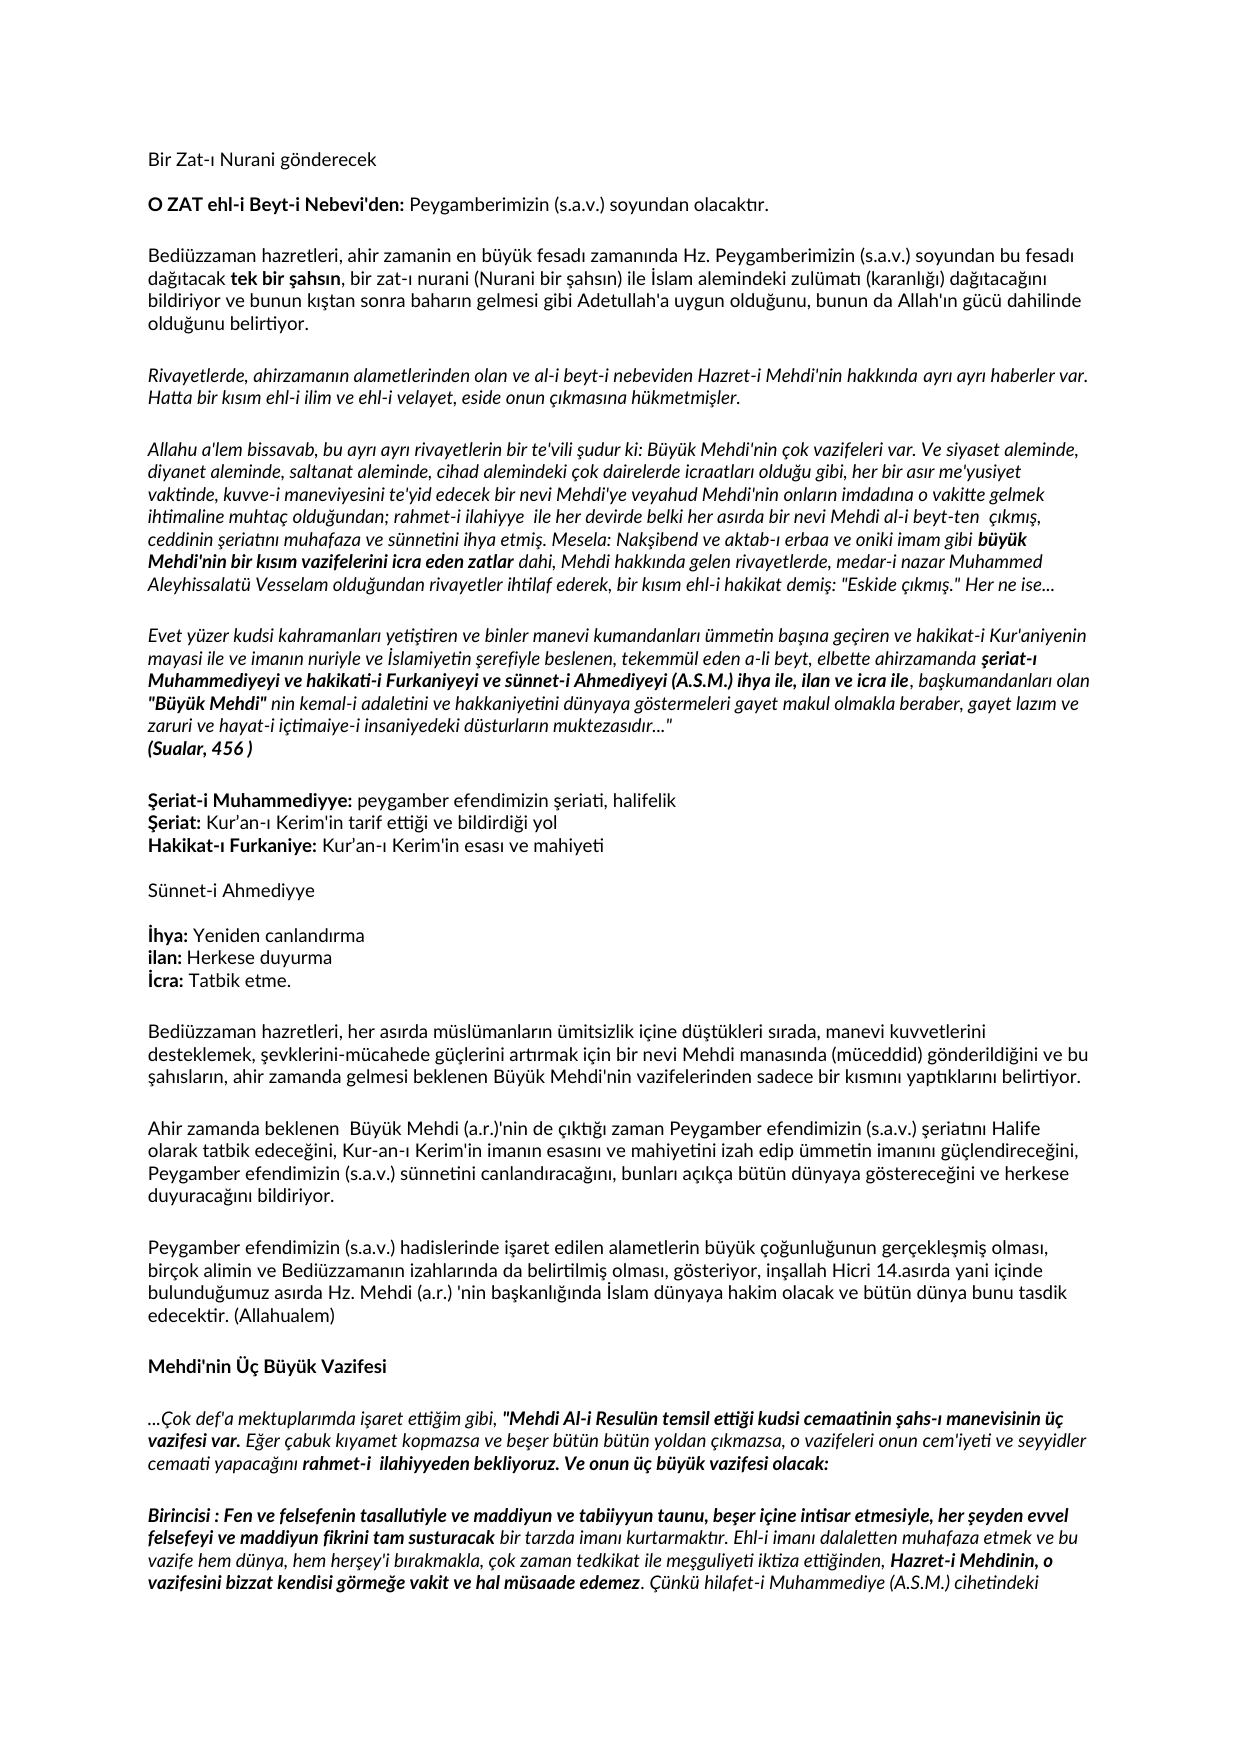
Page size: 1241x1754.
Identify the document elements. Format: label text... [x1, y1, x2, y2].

text Rivayetlerde, ahirzamanın alametlerinden olan ve al-i beyt-i nebeviden Hazret-i Mehdi'nin hakkında ayrı ayrı haberler var. Hatta bir kısım ehl-i ilim ve ehl-i velayet, eside onun çıkmasına hükmetmişler. [148, 363, 1093, 408]
text Mehdi'nin Üç Büyük Vazifesi [148, 1355, 1093, 1378]
text Bediüzzaman hazretleri, her asırda müslümanların ümitsizlik içine düştükleri sırada, manevi kuvvetlerini desteklemek, şevklerini-mücahede güçlerini artırmak için bir nevi Mehdi manasında (müceddid) gönderildiğini ve bu şahısların, ahir zamanda gelmesi beklenen Büyük Mehdi'nin vazifelerinden sadece bir kısmını yaptıklarını belirtiyor. [148, 1020, 1093, 1088]
text Peygamber efendimizin (s.a.v.) hadislerinde işaret edilen alametlerin büyük çoğunluğunun gerçekleşmiş olması, birçok alimin ve Bediüzzamanın izahlarında da belirtilmiş olması, gösteriyor, inşallah Hicri 14.asırda yani içinde bulunduğumuz asırda Hz. Mehdi (a.r.) 'nin başkanlığında İslam dünyaya hakim olacak ve bütün dünya bunu tasdik edecektir. (Allahualem) [148, 1236, 1093, 1326]
text ...Çok def'a mektuplarımda işaret ettiğim gibi, "Mehdi Al-i Resulün temsil ettiği kudsi cemaatinin şahs-ı manevisinin üç vazifesi var. Eğer çabuk kıyamet kopmazsa ve beşer bütün bütün yoldan çıkmazsa, o vazifeleri onun cem'iyeti ve seyyidler cemaati yapacağını rahmet-i ilahiyyeden bekliyoruz. Ve onun üç büyük vazifesi olacak: [148, 1407, 1093, 1474]
text Birincisi : Fen ve felsefenin tasallutiyle ve maddiyun ve tabiiyyun taunu, beşer içine intisar etmesiyle, her şeyden evvel felsefeyi ve maddiyun fikrini tam susturacak bir tarzda imanı kurtarmaktır. Ehl-i imanı dalaletten muhafaza etmek ve bu vazife hem dünya, hem herşey'i bırakmakla, çok zaman tedkikat ile meşguliyeti iktiza ettiğinden, Hazret-i Mehdinin, o vazifesini bizzat kendisi görmeğe vakit ve hal müsaade edemez. Çünkü hilafet-i Muhammediye (A.S.M.) cihetindeki [148, 1503, 1093, 1593]
text Evet yüzer kudsi kahramanları yetiştiren ve binler manevi kumandanları ümmetin başına geçiren ve hakikat-i Kur'aniyenin mayasi ile ve imanın nuriyle ve İslamiyetin şerefiyle beslenen, tekemmül eden a-li beyt, elbette ahirzamanda şeriat-ı Muhammediyeyi ve hakikati-i Furkaniyeyi ve sünnet-i Ahmediyeyi (A.S.M.) ihya ile, ilan ve icra ile, başkumandanları olan "Büyük Mehdi" nin kemal-i adaletini ve hakkaniyetini dünyaya göstermeleri gayet makul olmakla beraber, gayet lazım ve zaruri ve hayat-i içtimaiye-i insaniyedeki düsturların muktezasıdır..." (Sualar, 456 ) [148, 624, 1093, 759]
text Ahir zamanda beklenen Büyük Mehdi (a.r.)'nin de çıktığı zaman Peygamber efendimizin (s.a.v.) şeriatını Halife olarak tatbik edeceğini, Kur-an-ı Kerim'in imanın esasını ve mahiyetini izah edip ümmetin imanını güçlendireceğini, Peygamber efendimizin (s.a.v.) sünnetini canlandıracağını, bunları açıkça bütün dünyaya göstereceğini ve herkese duyuracağını bildiriyor. [148, 1117, 1093, 1207]
text Allahu a'lem bissavab, bu ayrı ayrı rivayetlerin bir te'vili şudur ki: Büyük Mehdi'nin çok vazifeleri var. Ve siyaset aleminde, diyanet aleminde, saltanat aleminde, cihad alemindeki çok dairelerde icraatları olduğu gibi, her bir asır me'yusiyet vaktinde, kuvve-i maneviyesini te'yid edecek bir nevi Mehdi'ye veyahud Mehdi'nin onların imdadına o vakitte gelmek ihtimaline muhtaç olduğundan; rahmet-i ilahiyye ile her devirde belki her asırda bir nevi Mehdi al-i beyt-ten çıkmış, ceddinin şeriatını muhafaza ve sünnetini ihya etmiş. Mesela: Nakşibend ve aktab-ı erbaa ve oniki imam gibi büyük Mehdi'nin bir kısım vazifelerini icra eden zatlar dahi, Mehdi hakkında gelen rivayetlerde, medar-i nazar Muhammed Aleyhissalatü Vesselam olduğundan rivayetler ihtilaf ederek, bir kısım ehl-i hakikat demiş: "Eskide çıkmış." Her ne ise... [148, 438, 1093, 595]
text Bediüzzaman hazretleri, ahir zamanin en büyük fesadı zamanında Hz. Peygamberimizin (s.a.v.) soyundan bu fesadı dağıtacak tek bir şahsın, bir zat-ı nurani (Nurani bir şahsın) ile İslam alemindeki zulümatı (karanlığı) dağıtacağını bildiriyor ve bunun kıştan sonra baharın gelmesi gibi Adetullah'a uygun olduğunu, bunun da Allah'ın gücü dahilinde olduğunu belirtiyor. [148, 244, 1093, 334]
text Bir Zat-ı Nurani gönderecek O ZAT ehl-i Beyt-i Nebevi'den: Peygamberimizin (s.a.v.) soyundan olacaktır. [148, 148, 1093, 215]
text Şeriat-i Muhammediyye: peygamber efendimizin şeriati, halifelik Şeriat: Kur’an-ı Kerim'in tarif ettiği ve bildirdiği yol Hakikat-ı Furkaniye: Kur’an-ı Kerim'in esası ve mahiyeti Sünnet-i Ahmediyye İhya: Yeniden canlandırma ilan: Herkese duyurma İcra: Tatbik etme. [148, 788, 1093, 991]
